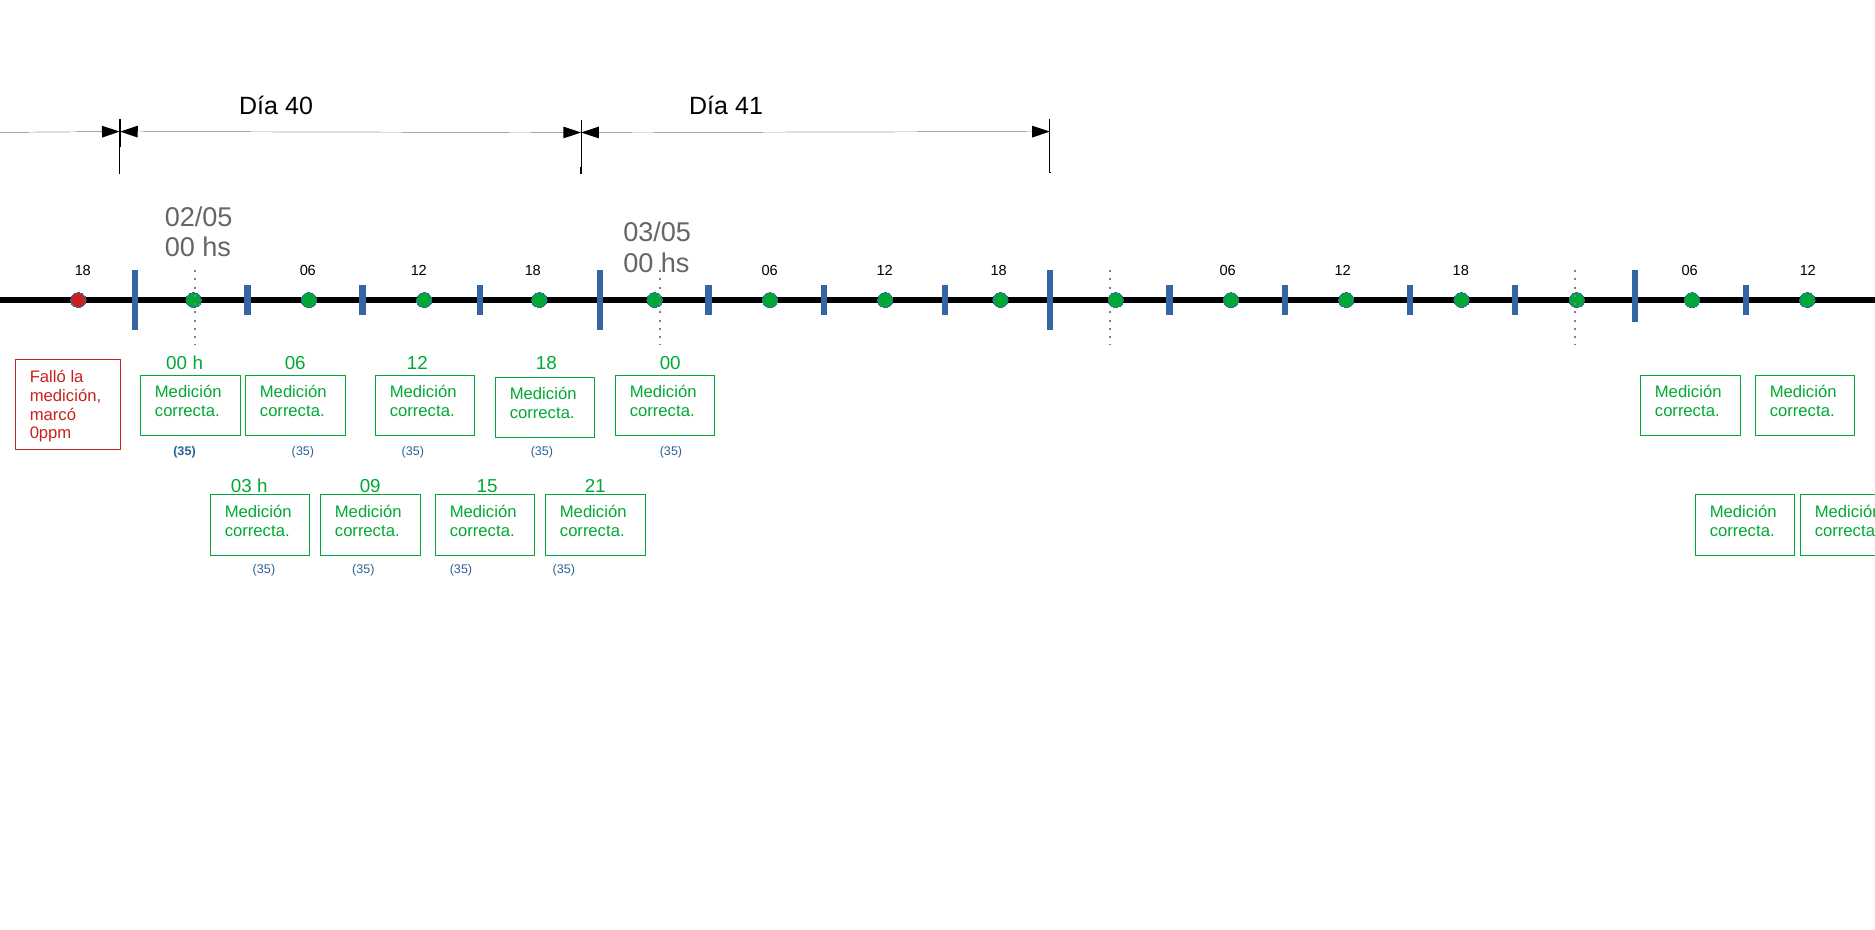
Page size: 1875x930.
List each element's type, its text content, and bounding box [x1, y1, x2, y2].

text_box Medición correcta. [375, 375, 475, 436]
text_box Medición correcta. [1640, 375, 1741, 436]
text_box Medición correcta. [545, 494, 646, 556]
text_box Medición correcta. [1695, 494, 1795, 556]
text_box [186, 303, 201, 308]
text_box [763, 303, 777, 308]
text_box [71, 303, 86, 308]
text_box Medición correcta. [210, 494, 310, 556]
text_box 03/05 00 hs [608, 209, 709, 286]
text_box Medición correcta. [320, 494, 421, 556]
text_box Falló la medición, marcó 0ppm [15, 359, 121, 450]
text_box (35) (35) (35) (35) (35) [45, 437, 1875, 480]
text_box Medición correcta. [1755, 375, 1855, 436]
text_box [647, 303, 662, 308]
text_box Día 40 Día 41 [224, 84, 1875, 156]
text_box Medición correcta. [615, 375, 715, 436]
text_box 03 h 09 15 21 [120, 468, 676, 526]
text_box 00 h 06 12 18 00 [45, 344, 1875, 402]
text_box Medición correcta. [495, 377, 595, 438]
text_box [1685, 303, 1699, 308]
text_box Medición correcta. [245, 375, 346, 436]
text_box [1224, 303, 1238, 308]
text_box [417, 303, 432, 308]
text_box [993, 303, 1008, 308]
text_box [878, 303, 893, 308]
text_box Medición correcta. [140, 375, 241, 436]
text_box Medición correcta. [1800, 494, 1875, 556]
text_box [1339, 303, 1354, 308]
text_box 02/05 00 hs [150, 194, 250, 255]
text_box [1108, 303, 1123, 308]
text_box [1799, 292, 1816, 308]
text_box [301, 303, 316, 308]
text_box (35) (35) (35) (35) [135, 555, 1875, 598]
text_box [1569, 292, 1585, 308]
text_box [532, 303, 547, 308]
text_box 18 06 12 18 06 12 18 06 12 18 06 12 [60, 255, 1875, 303]
text_box Medición correcta. [435, 494, 535, 556]
text_box [1454, 303, 1469, 308]
